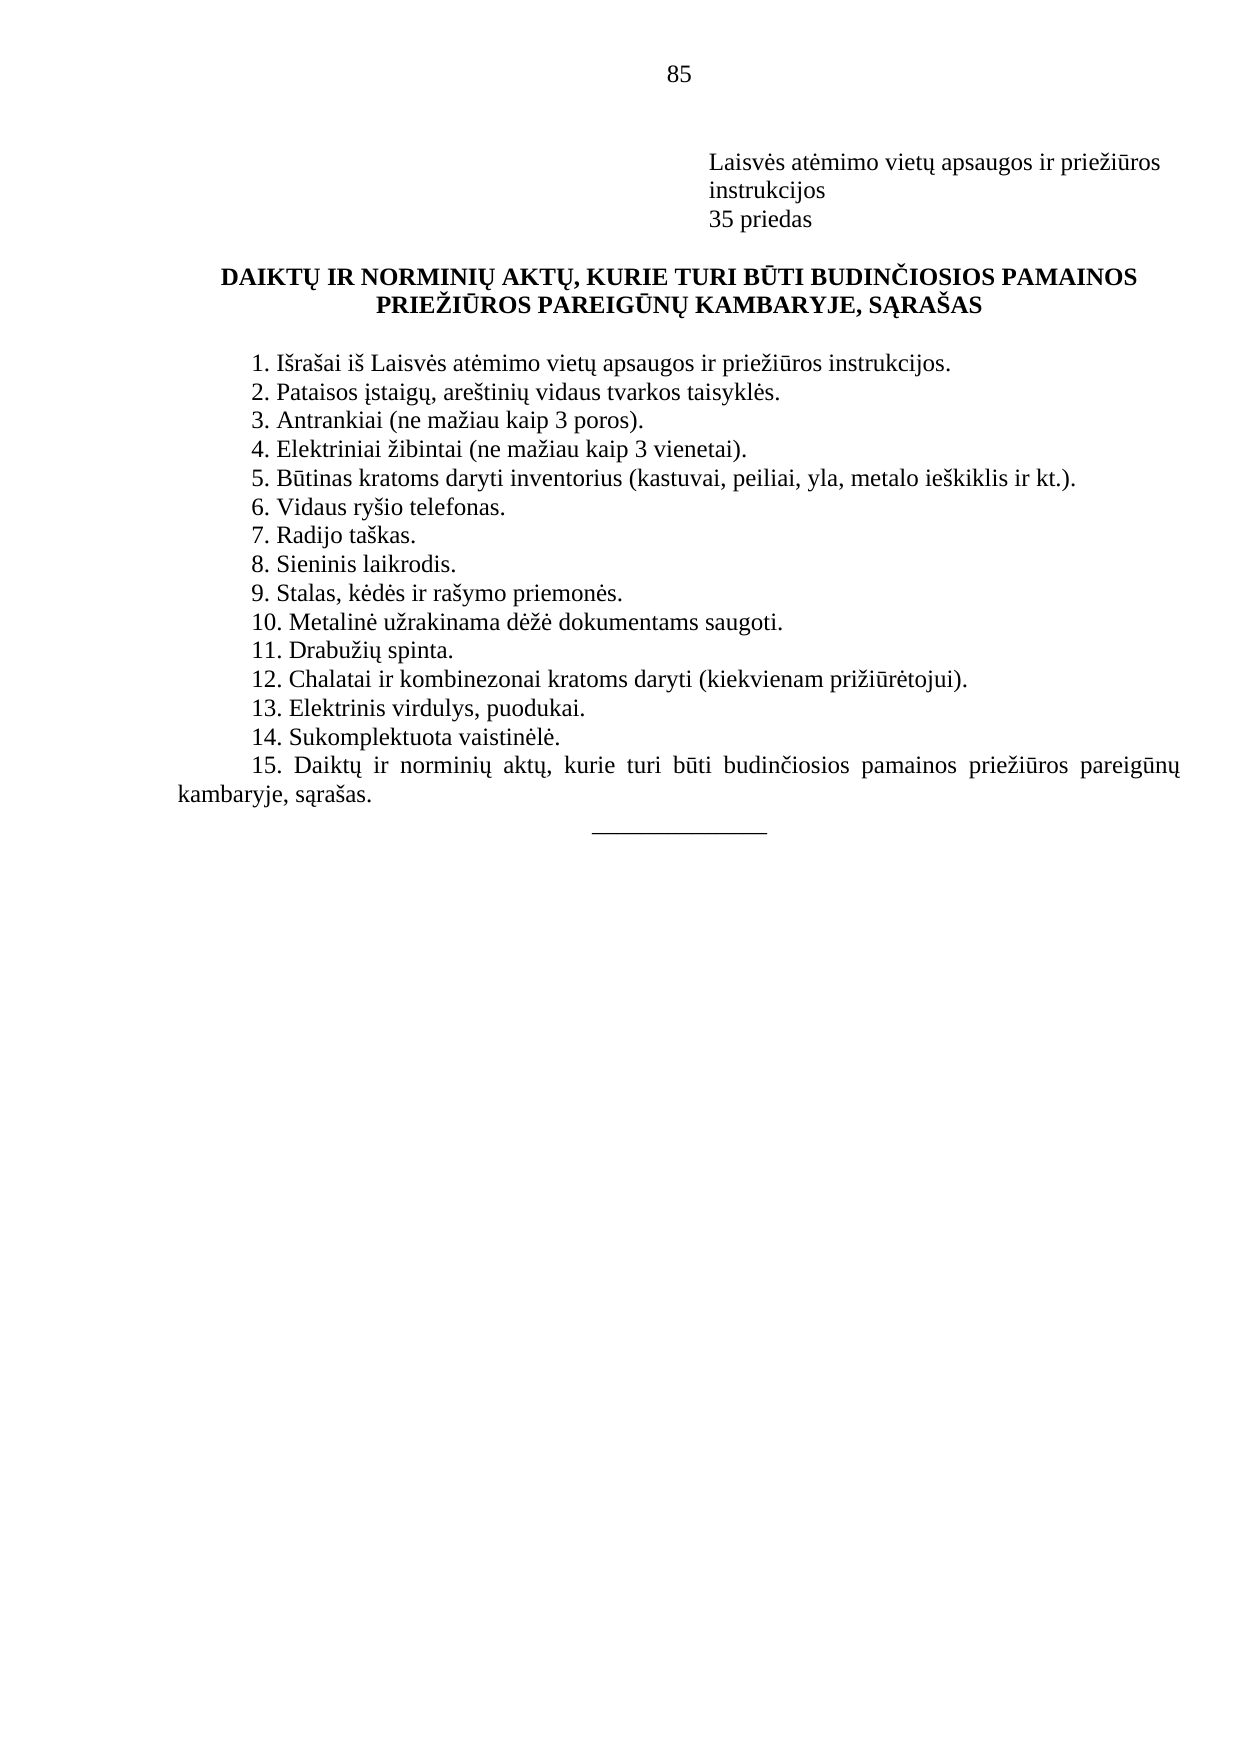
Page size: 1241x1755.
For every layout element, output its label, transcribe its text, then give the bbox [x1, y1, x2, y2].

text DAIKTŲ IR NORMINIŲ AKTŲ, KURIE TURI BŪTI BUDINČIOSIOS PAMAINOS PRIEŽIŪROS PAREIGŪNŲ KAMBARYJE, SĄRAŠAS [177, 262, 1181, 319]
text 8. Sieninis laikrodis. [177, 549, 1181, 578]
text instrukcijos [177, 176, 1181, 204]
text 14. Sukomplektuota vaistinėlė. [177, 722, 1181, 751]
text Laisvės atėmimo vietų apsaugos ir priežiūros [177, 147, 1181, 176]
text 5. Būtinas kratoms daryti inventorius (kastuvai, peiliai, yla, metalo ieškiklis ir kt.). [177, 463, 1181, 492]
text 3. Antrankiai (ne mažiau kaip 3 poros). [177, 406, 1181, 434]
text 10. Metalinė užrakinama dėžė dokumentams saugoti. [177, 607, 1181, 636]
text ______________ [177, 808, 1181, 837]
text 11. Drabužių spinta. [177, 636, 1181, 664]
text 12. Chalatai ir kombinezonai kratoms daryti (kiekvienam prižiūrėtojui). [177, 664, 1181, 693]
text 13. Elektrinis virdulys, puodukai. [177, 693, 1181, 722]
text 7. Radijo taškas. [177, 521, 1181, 549]
text 35 priedas [177, 204, 1181, 233]
text 6. Vidaus ryšio telefonas. [177, 492, 1181, 521]
text 4. Elektriniai žibintai (ne mažiau kaip 3 vienetai). [177, 434, 1181, 463]
text 1. Išrašai iš Laisvės atėmimo vietų apsaugos ir priežiūros instrukcijos. [177, 348, 1181, 377]
text 15. Daiktų ir norminių aktų, kurie turi būti budinčiosios pamainos priežiūros pareigūnų kambaryje, sąrašas. [177, 751, 1181, 808]
text 9. Stalas, kėdės ir rašymo priemonės. [177, 578, 1181, 607]
text 2. Pataisos įstaigų, areštinių vidaus tvarkos taisyklės. [177, 377, 1181, 406]
